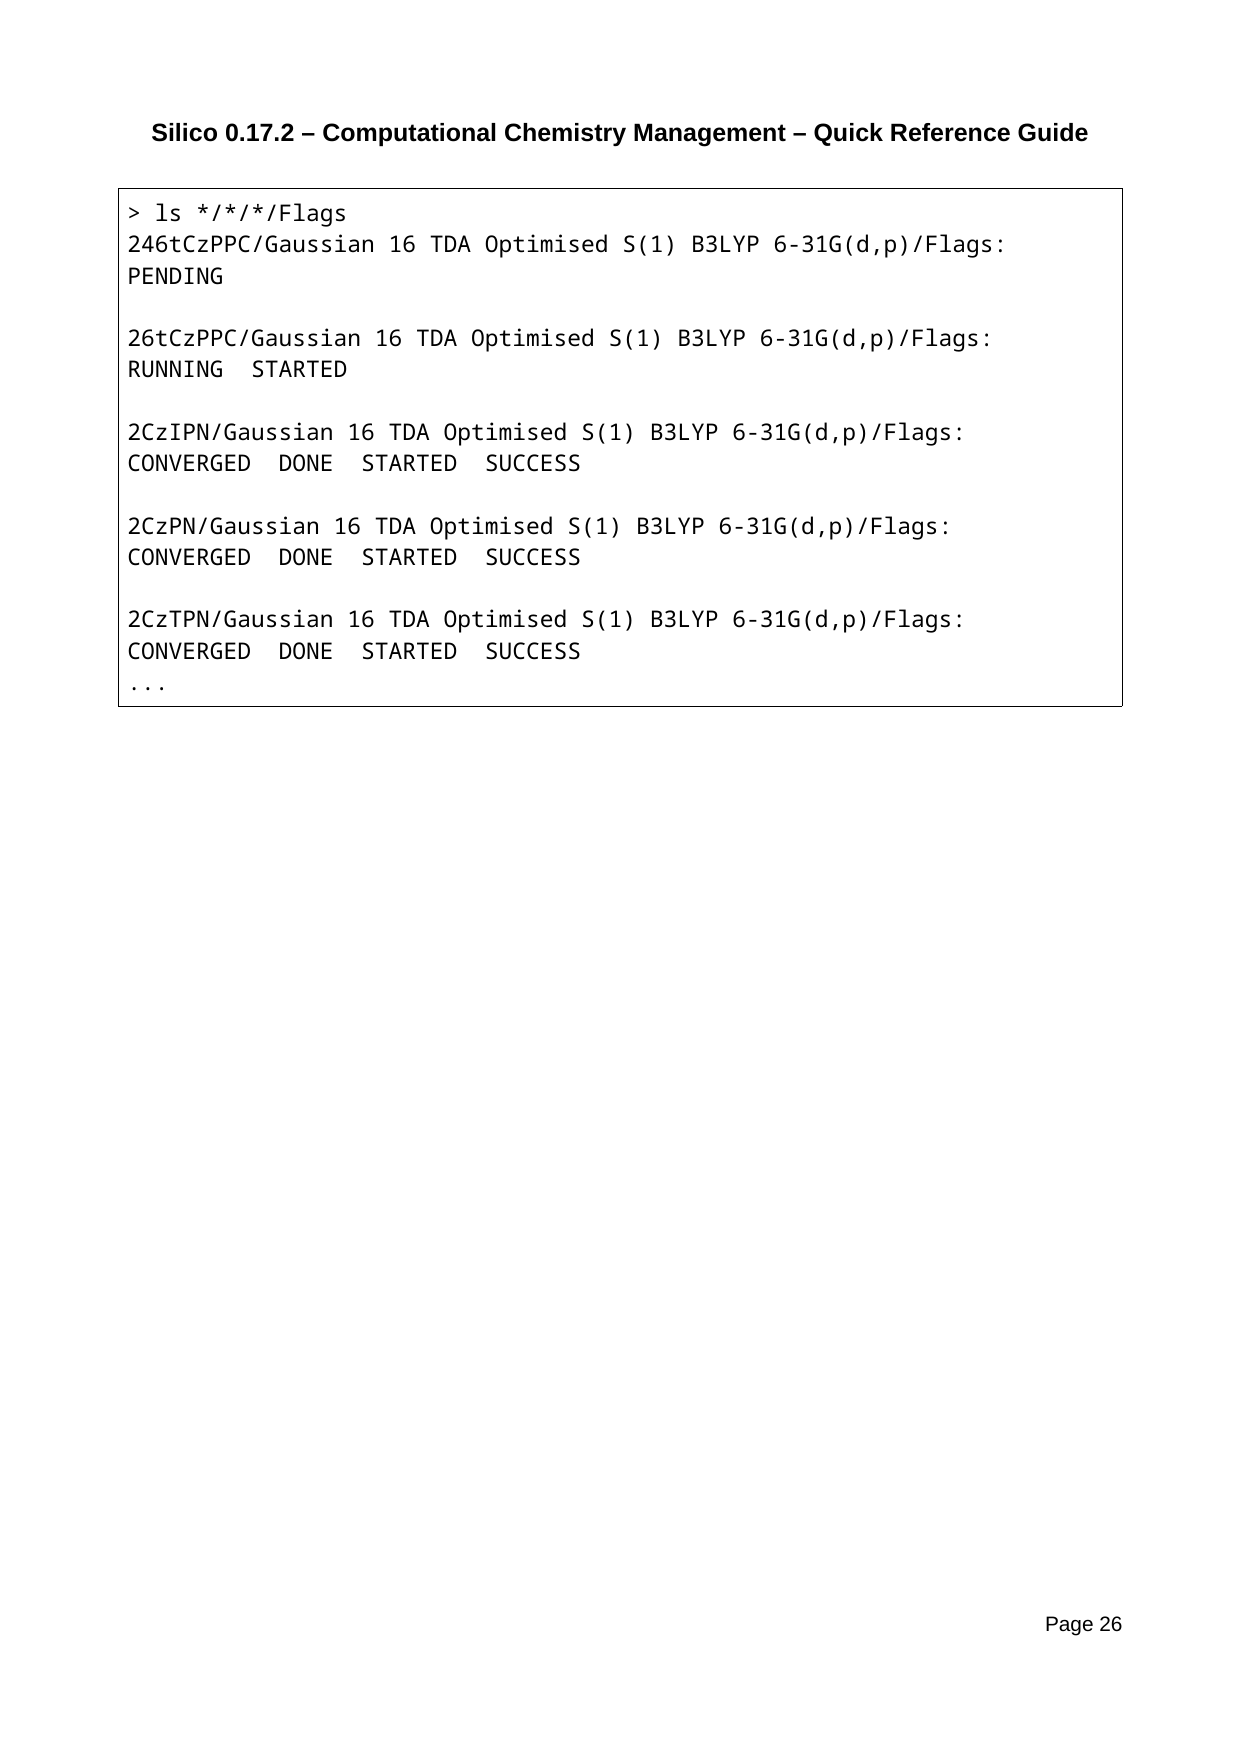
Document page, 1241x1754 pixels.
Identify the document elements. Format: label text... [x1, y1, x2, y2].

text PENDING [127, 260, 1113, 291]
text 2CzIPN/Gaussian 16 TDA Optimised S(1) B3LYP 6-31G(d,p)/Flags: [127, 416, 1113, 447]
text 26tCzPPC/Gaussian 16 TDA Optimised S(1) B3LYP 6-31G(d,p)/Flags: [127, 322, 1113, 353]
text CONVERGED DONE STARTED SUCCESS [127, 447, 1113, 478]
text CONVERGED DONE STARTED SUCCESS [127, 635, 1113, 666]
text 2CzPN/Gaussian 16 TDA Optimised S(1) B3LYP 6-31G(d,p)/Flags: [127, 510, 1113, 541]
text RUNNING STARTED [127, 353, 1113, 385]
text ... [127, 666, 1113, 697]
text > ls */*/*/Flags [127, 197, 1113, 228]
text CONVERGED DONE STARTED SUCCESS [127, 541, 1113, 572]
text 246tCzPPC/Gaussian 16 TDA Optimised S(1) B3LYP 6-31G(d,p)/Flags: [127, 228, 1113, 260]
text 2CzTPN/Gaussian 16 TDA Optimised S(1) B3LYP 6-31G(d,p)/Flags: [127, 603, 1113, 635]
